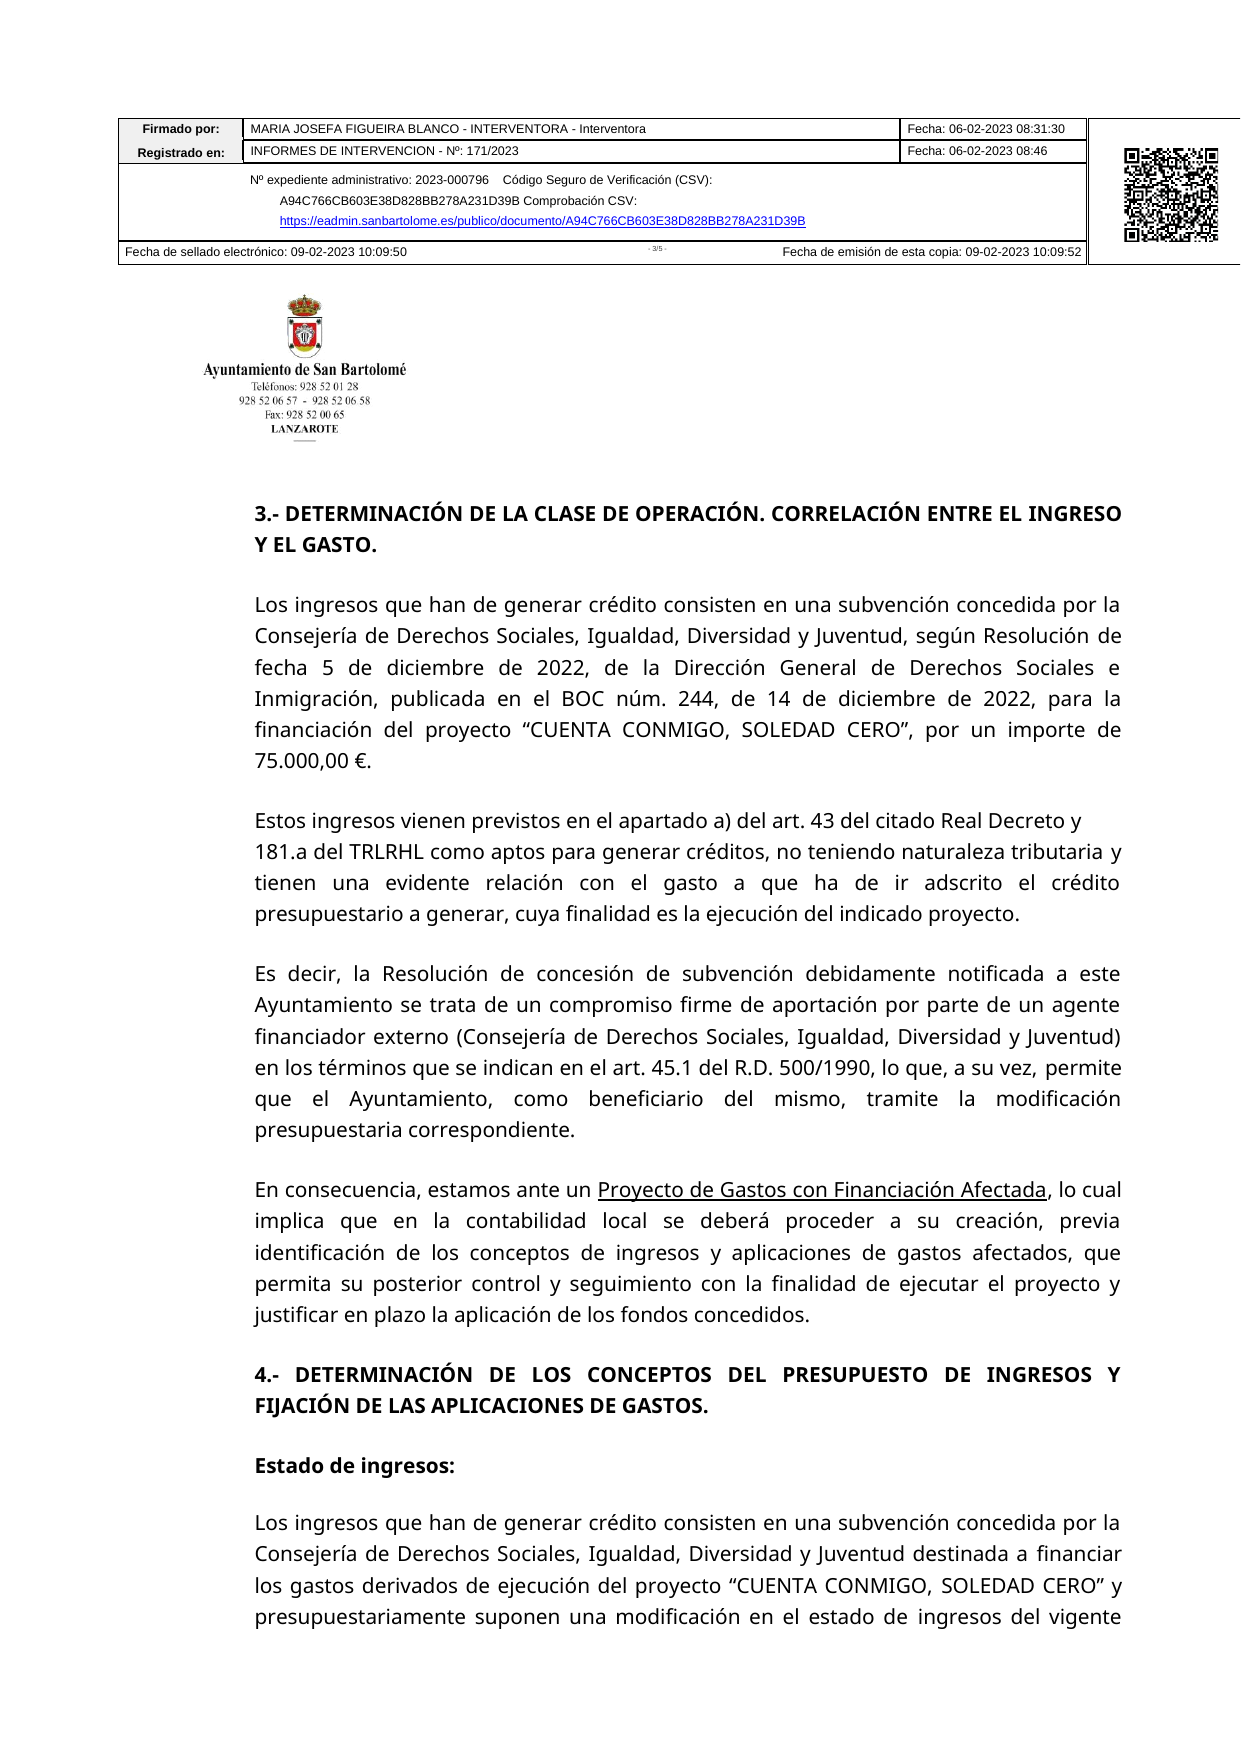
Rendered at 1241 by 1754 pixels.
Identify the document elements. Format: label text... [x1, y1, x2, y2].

table_header Firmado por: [119, 119, 242, 137]
table_cell Fecha de sellado electrónico: 09-02-2023 10:09:50 - 3/5 - Fecha de emisión de esta copia: 09-02-2023 10:09:52 [119, 242, 1086, 264]
text Los ingresos que han de generar crédito consisten en una subvención concedida por la Consejería de Derechos Sociales, Igualdad, Diversidad y Juventud destinada a financiar los gastos derivados de ejecución del proyecto “CUENTA CONMIGO, SOLEDAD CERO” y presupuestariamente suponen una modificación en el estado de ingresos del vigente [254, 1508, 1122, 1631]
table_header [1089, 119, 1240, 264]
text En consecuencia, estamos ante un Proyecto de Gastos con Financiación Afectada, lo cual implica que en la contabilidad local se deberá proceder a su creación, previa identificación de los conceptos de ingresos y aplicaciones de gastos afectados, que permita su posterior control y seguimiento con la finalidad de ejecutar el proyecto y justificar en plazo la aplicación de los fondos concedidos. [254, 1175, 1122, 1329]
text Los ingresos que han de generar crédito consisten en una subvención concedida por la Consejería de Derechos Sociales, Igualdad, Diversidad y Juventud, según Resolución de fecha 5 de diciembre de 2022, de la Dirección General de Derechos Sociales e Inmigración, publicada en el BOC núm. 244, de 14 de diciembre de 2022, para la financiación del proyecto “CUENTA CONMIGO, SOLEDAD CERO”, por un importe de 75.000,00 €. [254, 590, 1122, 775]
text Es decir, la Resolución de concesión de subvención debidamente notificada a este Ayuntamiento se trata de un compromiso firme de aportación por parte de un agente financiador externo (Consejería de Derechos Sociales, Igualdad, Diversidad y Juventud) en los términos que se indican en el art. 45.1 del R.D. 500/1990, lo que, a su vez, permite que el Ayuntamiento, como beneficiario del mismo, tramite la modificación presupuestaria correspondiente. [254, 959, 1122, 1144]
table_header Fecha: 06-02-2023 08:31:30 [901, 119, 1086, 139]
table_cell INFORMES DE INTERVENCION - Nº: 171/2023 [244, 141, 899, 162]
table_cell Fecha: 06-02-2023 08:46 [901, 141, 1086, 162]
table_cell Registrado en: [119, 143, 242, 160]
text 3.- DETERMINACIÓN DE LA CLASE DE OPERACIÓN. CORRELACIÓN ENTRE EL INGRESO Y EL GASTO. [254, 499, 1122, 559]
table_header MARIA JOSEFA FIGUEIRA BLANCO - INTERVENTORA - Interventora [244, 119, 899, 139]
text Estado de ingresos: [254, 1452, 1122, 1480]
text 181.a del TRLRHL como aptos para generar créditos, no teniendo naturaleza tributaria y tienen una evidente relación con el gasto a que ha de ir adscrito el crédito presupuestario a generar, cuya finalidad es la ejecución del indicado proyecto. [254, 837, 1121, 928]
text Estos ingresos vienen previstos en el apartado a) del art. 43 del citado Real Decreto y [254, 806, 1122, 835]
table_cell Nº expediente administrativo: 2023-000796 Código Seguro de Verificación (CSV): A94C766CB603E38D828BB278A231D39B Comprobación CSV: https://eadmin.sanbartolome.es/publico/documento/A94C766CB603E38D828BB278A231D39B [119, 164, 1086, 240]
text 4.- DETERMINACIÓN DE LOS CONCEPTOS DEL PRESUPUESTO DE INGRESOS Y FIJACIÓN DE LAS APLICACIONES DE GASTOS. [254, 1360, 1122, 1420]
